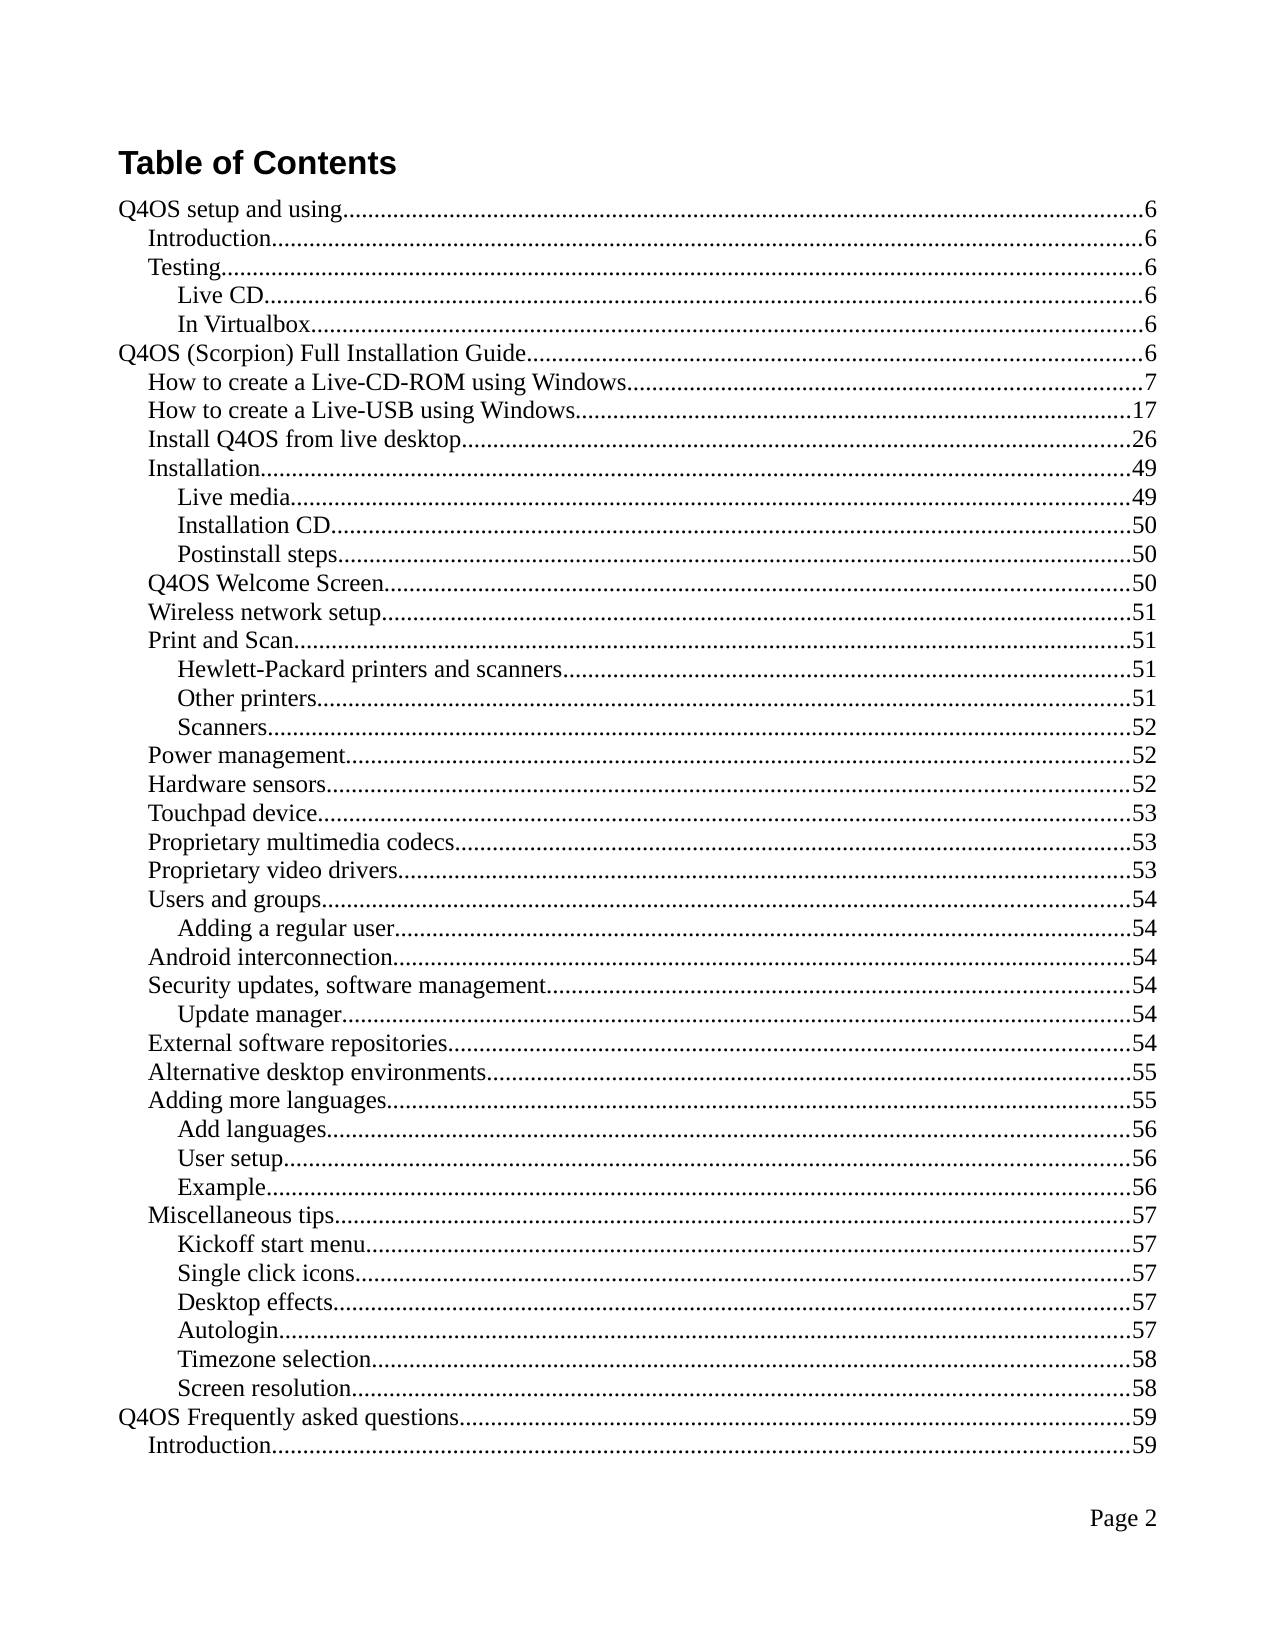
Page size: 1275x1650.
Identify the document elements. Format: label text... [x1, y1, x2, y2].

text Alternative desktop environments 55 [148, 1057, 1157, 1085]
text Power management 52 [148, 740, 1157, 769]
text Proprietary video drivers 53 [148, 855, 1157, 884]
text How to create a Live-USB using Windows 17 [148, 395, 1157, 424]
text Q4OS (Scorpion) Full Installation Guide 6 [118, 338, 1157, 367]
text Introduction 59 [148, 1430, 1157, 1459]
text Install Q4OS from live desktop 26 [148, 424, 1157, 453]
text Example 56 [177, 1172, 1157, 1200]
text Scanners 52 [177, 712, 1157, 740]
text Print and Scan 51 [148, 625, 1157, 654]
text Live CD 6 [177, 280, 1157, 309]
text Other printers 51 [177, 683, 1157, 712]
text Proprietary multimedia codecs 53 [148, 827, 1157, 855]
text Timezone selection 58 [177, 1344, 1157, 1373]
text Desktop effects 57 [177, 1287, 1157, 1315]
text Installation CD 50 [177, 510, 1157, 539]
text Live media 49 [177, 482, 1157, 510]
text Installation 49 [148, 453, 1157, 482]
text External software repositories 54 [148, 1028, 1157, 1057]
text Add languages 56 [177, 1114, 1157, 1143]
text Android interconnection 54 [148, 942, 1157, 970]
text User setup 56 [177, 1143, 1157, 1172]
text Miscellaneous tips 57 [148, 1200, 1157, 1229]
text In Virtualbox 6 [177, 309, 1157, 338]
text Hardware sensors 52 [148, 769, 1157, 798]
text Q4OS setup and using 6 [118, 194, 1157, 223]
text Postinstall steps 50 [177, 539, 1157, 568]
text Update manager 54 [177, 999, 1157, 1028]
text Users and groups 54 [148, 884, 1157, 913]
text Hewlett-Packard printers and scanners 51 [177, 654, 1157, 683]
text Q4OS Welcome Screen 50 [148, 568, 1157, 597]
text Autologin 57 [177, 1315, 1157, 1344]
text How to create a Live-CD-ROM using Windows 7 [148, 367, 1157, 395]
text Adding a regular user 54 [177, 913, 1157, 942]
subtitle Table of Contents [118, 143, 1157, 182]
text Adding more languages 55 [148, 1085, 1157, 1114]
text Testing 6 [148, 252, 1157, 280]
text Security updates, software management 54 [148, 970, 1157, 999]
text Touchpad device 53 [148, 798, 1157, 827]
text Kickoff start menu 57 [177, 1229, 1157, 1258]
text Introduction 6 [148, 223, 1157, 252]
text Single click icons 57 [177, 1258, 1157, 1287]
text Wireless network setup 51 [148, 597, 1157, 625]
text Screen resolution 58 [177, 1373, 1157, 1402]
text Q4OS Frequently asked questions 59 [118, 1402, 1157, 1430]
